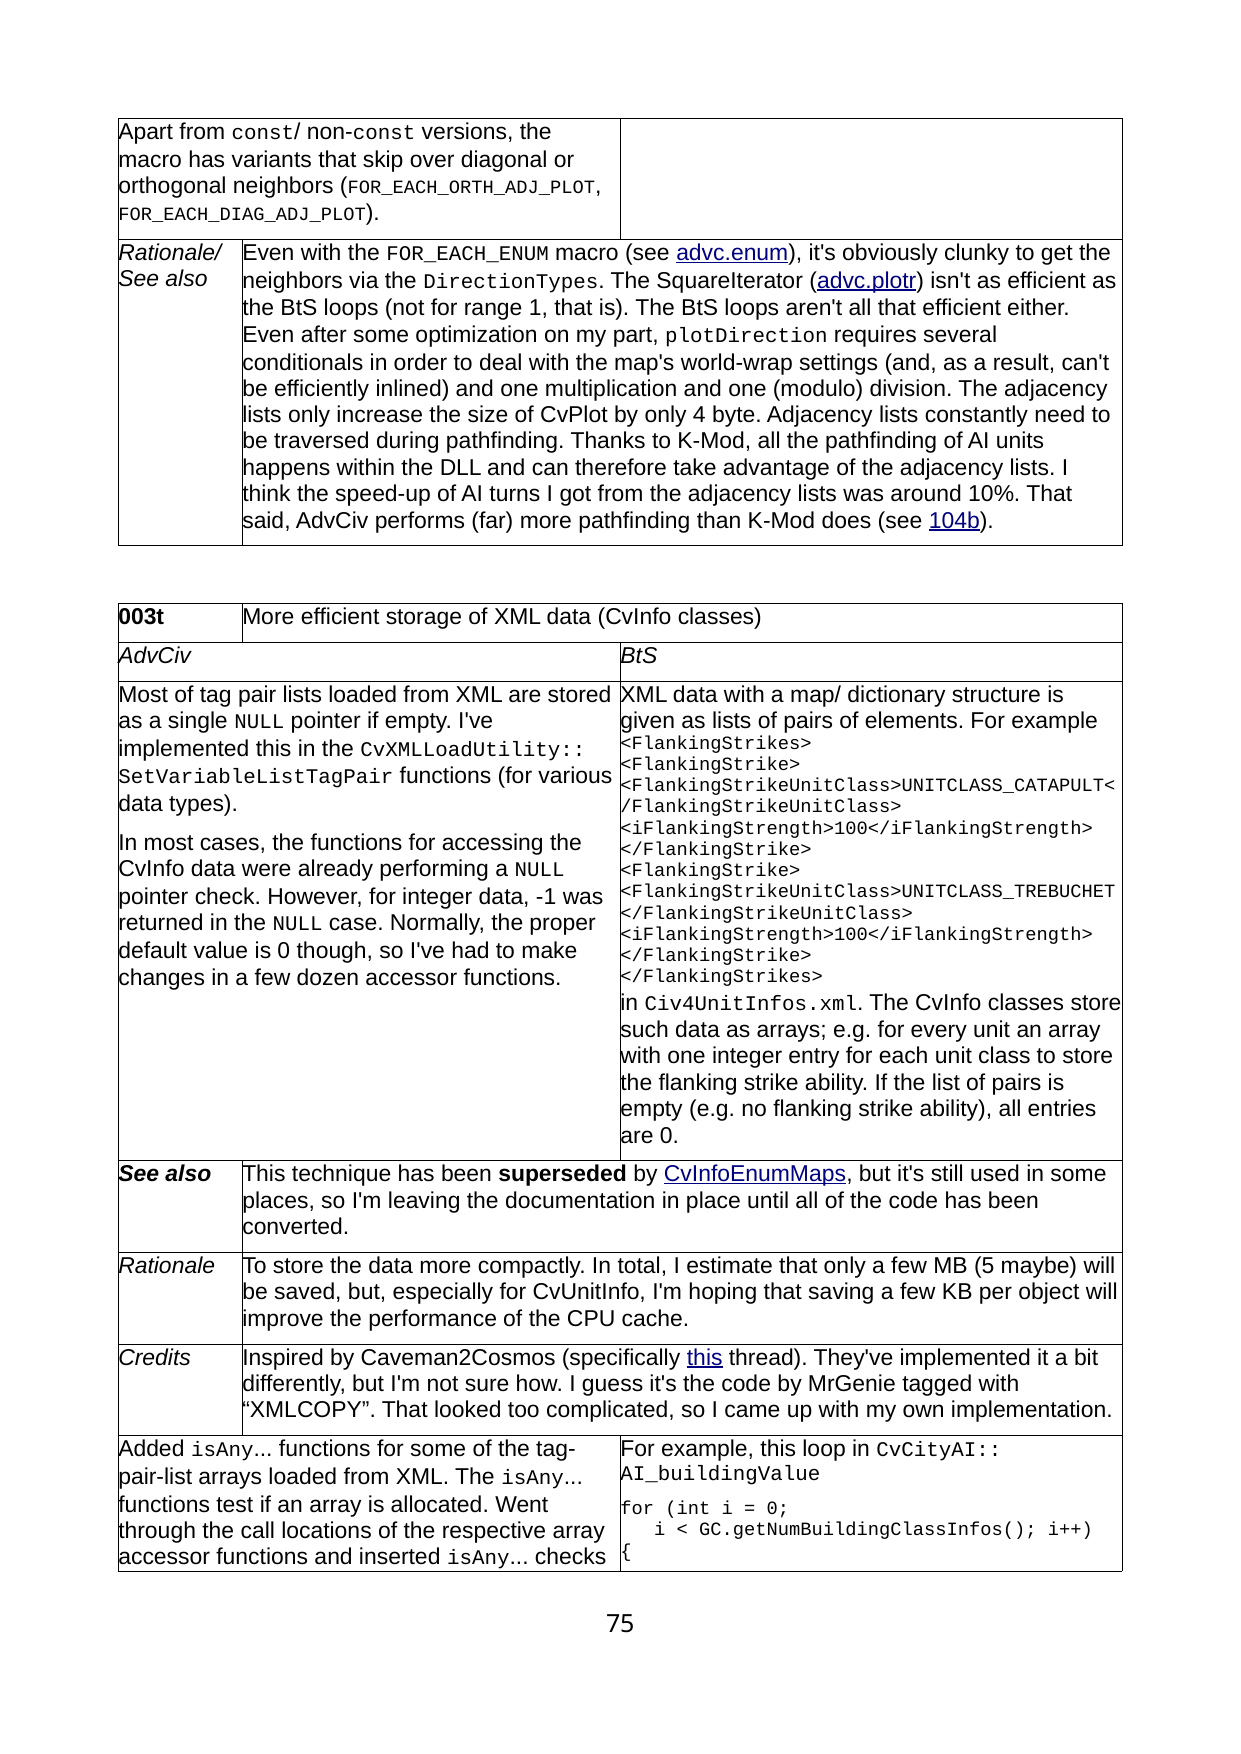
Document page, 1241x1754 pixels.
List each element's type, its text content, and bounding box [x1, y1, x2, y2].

table_cell XML data with a map/ dictionary structure is given as lists of pairs of elements. For example <FlankingStrikes> <FlankingStrike> <FlankingStrikeUnitClass>UNITCLASS_CATAPULT</FlankingStrikeUnitClass> <iFlankingStrength>100</iFlankingStrength> </FlankingStrike> <FlankingStrike> <FlankingStrikeUnitClass>UNITCLASS_TREBUCHET</FlankingStrikeUnitClass> <iFlankingStrength>100</iFlankingStrength> </FlankingStrike> </FlankingStrikes> in Civ4UnitInfos.xml. The CvInfo classes store such data as arrays; e.g. for every unit an array with one integer entry for each unit class to store the flanking strike ability. If the list of pairs is empty (e.g. no flanking strike ability), all entries are 0. [621, 682, 1122, 1160]
table_cell Rationale/ See also [119, 240, 242, 545]
table_cell Most of tag pair lists loaded from XML are stored as a single NULL pointer if empty. I've implemented this in the CvXMLLoadUtility:: SetVariableListTagPair functions (for various data types). In most cases, the functions for accessing the CvInfo data were already performing a NULL pointer check. However, for integer data, -1 was returned in the NULL case. Normally, the proper default value is 0 though, so I've had to make changes in a few dozen accessor functions. [119, 682, 620, 1160]
table_cell Apart from const/ non-const versions, the macro has variants that skip over diagonal or orthogonal neighbors (FOR_EACH_ORTH_ADJ_PLOT, FOR_EACH_DIAG_ADJ_PLOT). [119, 119, 620, 239]
table_cell See also [119, 1161, 242, 1252]
table_header 003t [119, 604, 242, 642]
table_cell This technique has been superseded by CvInfoEnumMaps, but it's still used in some places, so I'm leaving the documentation in place until all of the code has been converted. [243, 1161, 1122, 1252]
table_cell For example, this loop in CvCityAI:: AI_buildingValue for (int i = 0; i < GC.getNumBuildingClassInfos(); i++) { [621, 1436, 1122, 1571]
table_cell Added isAny... functions for some of the tag-pair-list arrays loaded from XML. The isAny... functions test if an array is allocated. Went through the call locations of the respective array accessor functions and inserted isAny... checks [119, 1436, 620, 1571]
table_cell [621, 119, 1122, 239]
table_cell BtS [621, 643, 1122, 681]
table_cell AdvCiv [119, 643, 620, 681]
table_cell Rationale [119, 1253, 242, 1343]
table_cell Even with the FOR_EACH_ENUM macro (see advc.enum), it's obviously clunky to get the neighbors via the DirectionTypes. The SquareIterator (advc.plotr) isn't as efficient as the BtS loops (not for range 1, that is). The BtS loops aren't all that efficient either. Even after some optimization on my part, plotDirection requires several conditionals in order to deal with the map's world-wrap settings (and, as a result, can't be efficiently inlined) and one multiplication and one (modulo) division. The adjacency lists only increase the size of CvPlot by only 4 byte. Adjacency lists constantly need to be traversed during pathfinding. Thanks to K-Mod, all the pathfinding of AI units happens within the DLL and can therefore take advantage of the adjacency lists. I think the speed-up of AI turns I got from the adjacency lists was around 10%. That said, AdvCiv performs (far) more pathfinding than K-Mod does (see 104b). [243, 240, 1122, 545]
table_header More efficient storage of XML data (CvInfo classes) [243, 604, 1122, 642]
table_cell Inspired by Caveman2Cosmos (specifically this thread). They've implemented it a bit differently, but I'm not sure how. I guess it's the code by MrGenie tagged with “XMLCOPY”. That looked too complicated, so I came up with my own implementation. [243, 1345, 1122, 1435]
table_cell To store the data more compactly. In total, I estimate that only a few MB (5 maybe) will be saved, but, especially for CvUnitInfo, I'm hoping that saving a few KB per object will improve the performance of the CPU cache. [243, 1253, 1122, 1343]
table_cell Credits [119, 1345, 242, 1435]
